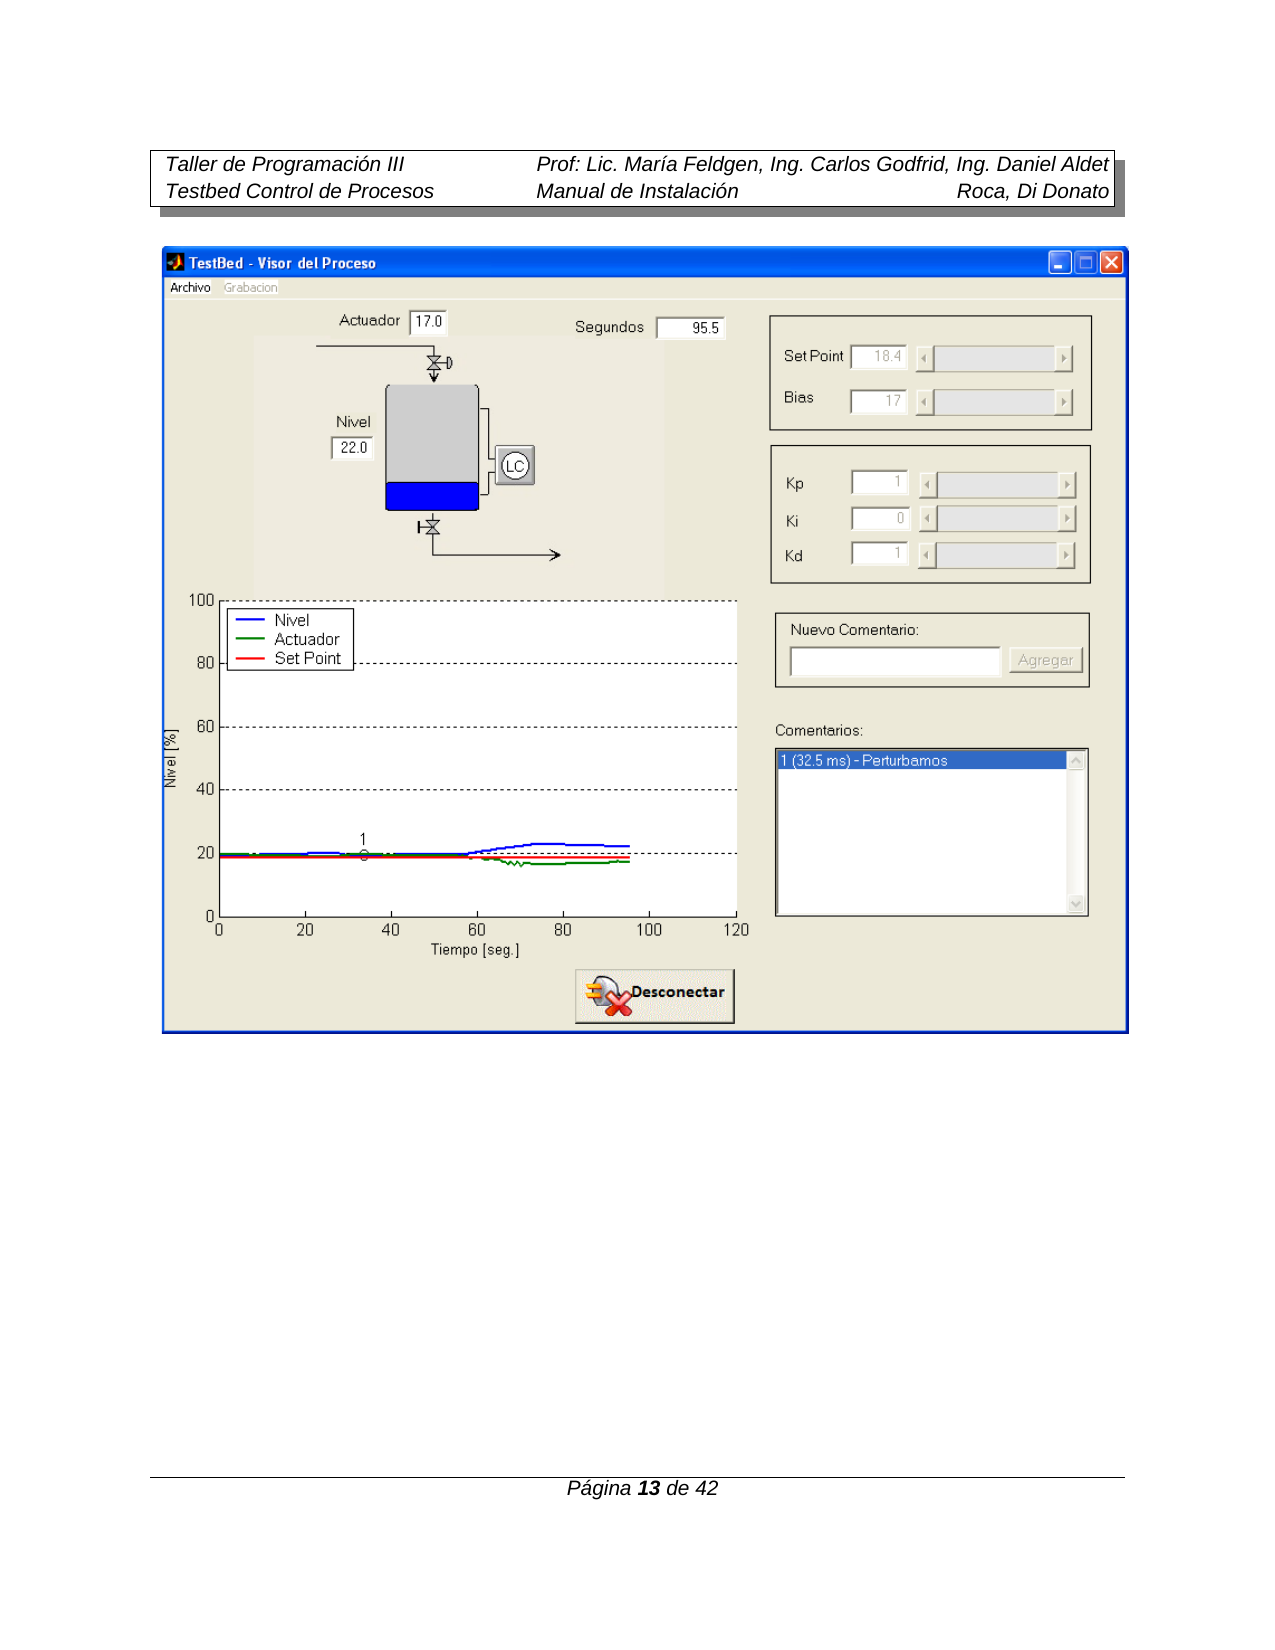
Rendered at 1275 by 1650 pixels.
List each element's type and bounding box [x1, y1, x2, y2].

picture [161, 246, 1129, 1034]
